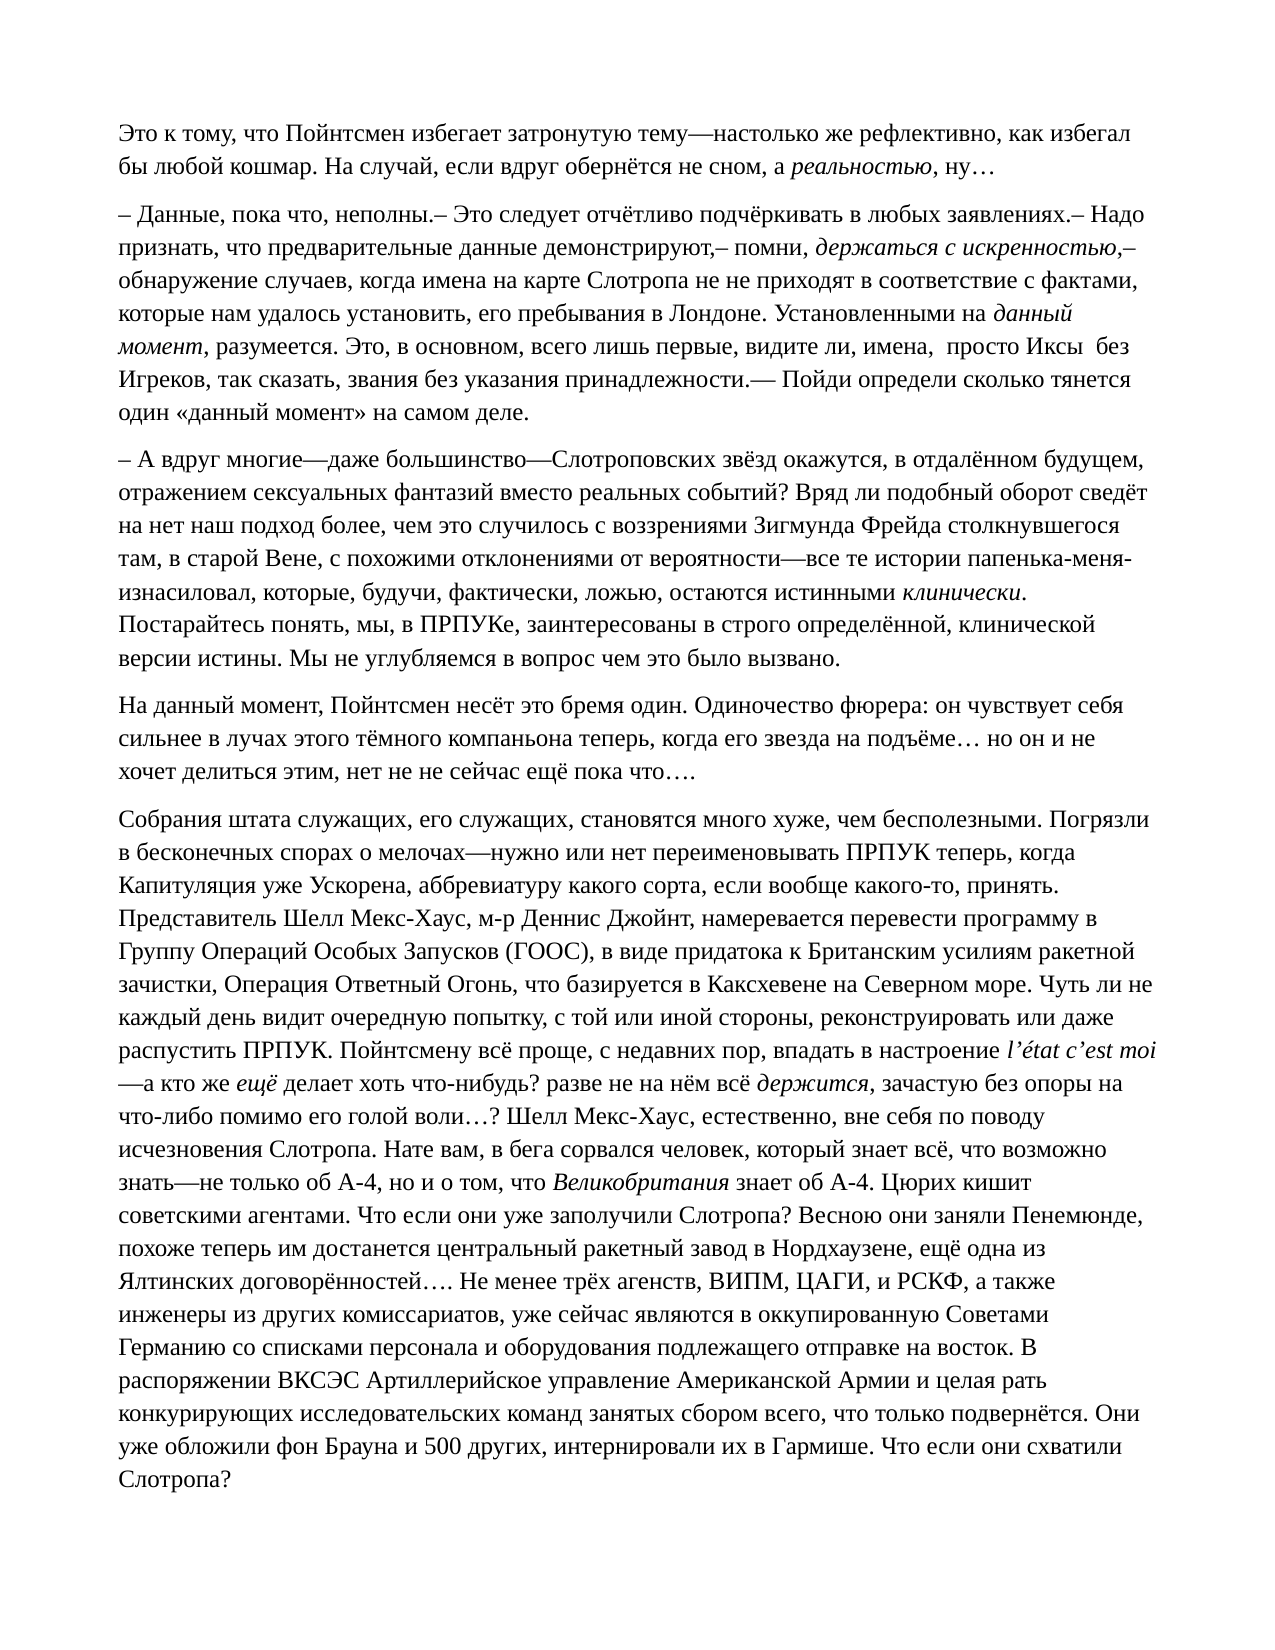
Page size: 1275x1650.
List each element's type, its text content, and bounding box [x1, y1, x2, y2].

text – А вдруг многие—даже большинство—Слотроповских звёзд окажутся, в отдалённом будущем, отражением сексуальных фантазий вместо реальных событий? Вряд ли подобный оборот сведёт на нет наш подход более, чем это случилось с воззрениями Зигмунда Фрейда столкнувшегося там, в старой Вене, с похожими отклонениями от вероятности—все те истории папенька-меня-изнасиловал, которые, будучи, фактически, ложью, остаются истинными клинически. Постарайтесь понять, мы, в ПРПУКе, заинтересованы в строго определённой, клинической версии истины. Мы не углубляемся в вопрос чем это было вызвано. [118, 444, 1157, 671]
text Это к тому, что Пойнтсмен избегает затронутую тему—настолько же рефлективно, как избегал бы любой кошмар. На случай, если вдруг обернётся не сном, а реальностью, ну… [118, 118, 1157, 180]
text На данный момент, Пойнтсмен несёт это бремя один. Одиночество фюрера: он чувствует себя сильнее в лучах этого тёмного компаньона теперь, когда его звезда на подъёме… но он и не хочет делиться этим, нет не не сейчас ещё пока что…. [118, 690, 1157, 785]
text Собрания штата служащих, его служащих, становятся много хуже, чем бесполезными. Погрязли в бесконечных спорах о мелочах—нужно или нет переименовывать ПРПУК теперь, когда Капитуляция уже Ускорена, аббревиатуру какого сорта, если вообще какого-то, принять. Представитель Шелл Мекс-Хаус, м-р Деннис Джойнт, намеревается перевести программу в Группу Операций Особых Запусков (ГООС), в виде придатока к Британским усилиям ракетной зачистки, Операция Ответный Огонь, что базируется в Каксхевене на Северном море. Чуть ли не каждый день видит очередную попытку, с той или иной стороны, реконструировать или даже распустить ПРПУК. Пойнтсмену всё проще, с недавних пор, впадать в настроение l’état c’est moi—а кто же ещё делает хоть что-нибудь? разве не на нём всё держится, зачастую без опоры на что-либо помимо его голой воли…? Шелл Мекс-Хаус, естественно, вне себя по поводу исчезновения Слотропа. Нате вам, в бега сорвался человек, который знает всё, что возможно знать—не только об А-4, но и о том, что Великобритания знает об А-4. Цюрих кишит советскими агентами. Что если они уже заполучили Слотропа? Весною они заняли Пенемюнде, похоже теперь им достанется центральный ракетный завод в Нордхаузене, ещё одна из Ялтинских договорённостей…. Не менее трёх агенств, ВИПМ, ЦАГИ, и РСКФ, а также инженеры из других комиссариатов, уже сейчас являются в оккупированную Советами Германию со списками персонала и оборудования подлежащего отправке на восток. В распоряжении ВКСЭС Артиллерийское управление Американской Армии и целая рать конкурирующих исследовательских команд занятых сбором всего, что только подвернётся. Они уже обложили фон Брауна и 500 других, интернировали их в Гармише. Что если они схватили Слотропа? [118, 804, 1157, 1493]
text – Данные, пока что, неполны.– Это следует отчётливо подчёркивать в любых заявлениях.– Надо признать, что предварительные данные демонстрируют,– помни, держаться с искренностью,– обнаружение случаев, когда имена на карте Слотропа не не приходят в соответствие с фактами, которые нам удалось установить, его пребывания в Лондоне. Установленными на данный момент, разумеется. Это, в основном, всего лишь первые, видите ли, имена, просто Иксы без Игреков, так сказать, звания без указания принадлежности.— Пойди определи сколько тянется один «данный момент» на самом деле. [118, 199, 1157, 426]
